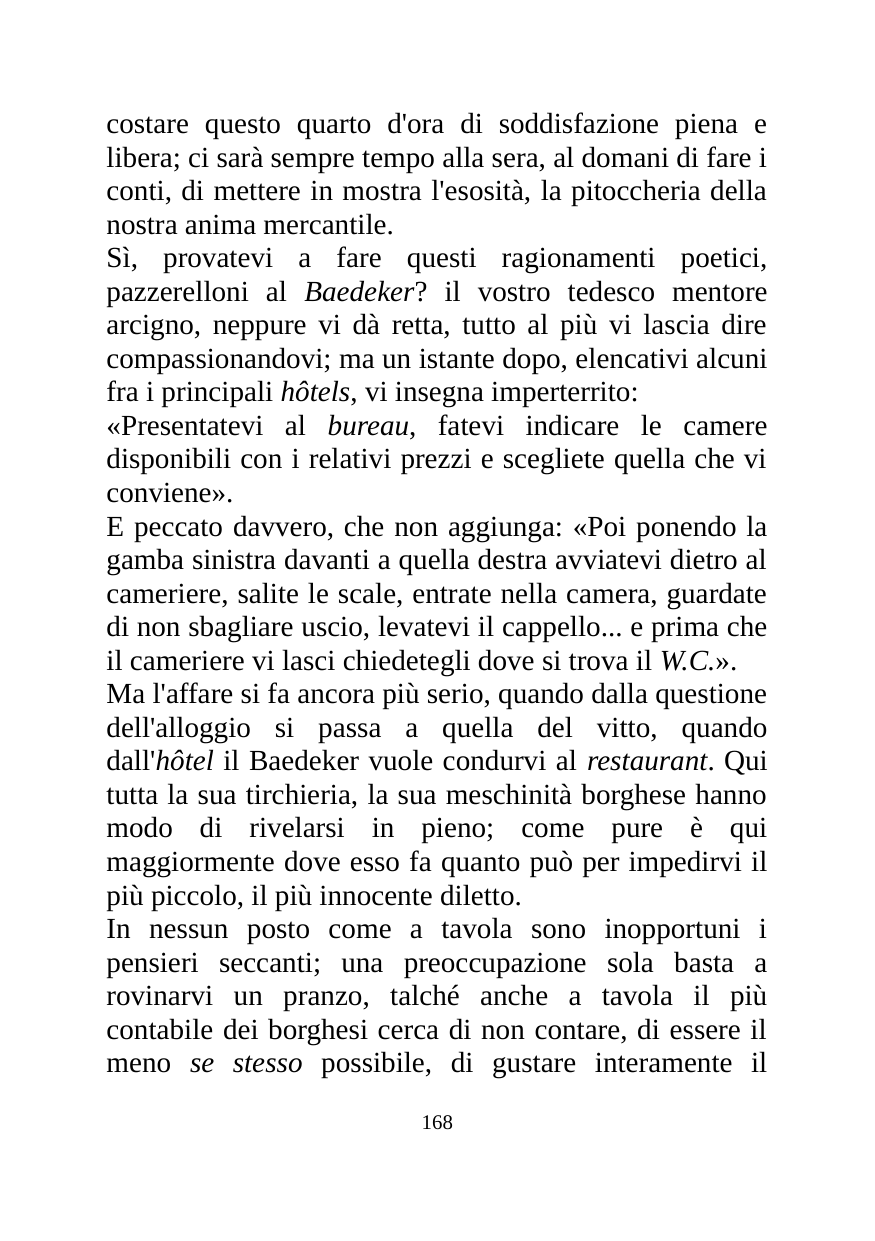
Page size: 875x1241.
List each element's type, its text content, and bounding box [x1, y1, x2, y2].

text costare questo quarto d'ora di soddisfazione piena e libera; ci sarà sempre tempo alla sera, al domani di fare i conti, di mettere in mostra l'esosità, la pitoccheria della nostra anima mercantile. [106, 106, 768, 240]
text In nessun posto come a tavola sono inopportuni i pensieri seccanti; una preoccupazione sola basta a rovinarvi un pranzo, talché anche a tavola il più contabile dei borghesi cerca di non contare, di essere il meno se stesso possibile, di gustare interamente il [106, 911, 768, 1079]
text E peccato davvero, che non aggiunga: «Poi ponendo la gamba sinistra davanti a quella destra avviatevi dietro al cameriere, salite le scale, entrate nella camera, guardate di non sbagliare uscio, levatevi il cappello... e prima che il cameriere vi lasci chiedetegli dove si trova il W.C.». [106, 509, 768, 676]
text Sì, provatevi a fare questi ragionamenti poetici, pazzerelloni al Baedeker? il vostro tedesco mentore arcigno, neppure vi dà retta, tutto al più vi lascia dire compassionandovi; ma un istante dopo, elencativi alcuni fra i principali hôtels, vi insegna imperterrito: [106, 240, 768, 408]
text «Presentatevi al bureau, fatevi indicare le camere disponibili con i relativi prezzi e scegliete quella che vi conviene». [106, 408, 768, 509]
text Ma l'affare si fa ancora più serio, quando dalla questione dell'alloggio si passa a quella del vitto, quando dall'hôtel il Baedeker vuole condurvi al restaurant. Qui tutta la sua tirchieria, la sua meschinità borghese hanno modo di rivelarsi in pieno; come pure è qui maggiormente dove esso fa quanto può per impedirvi il più piccolo, il più innocente diletto. [106, 676, 768, 911]
